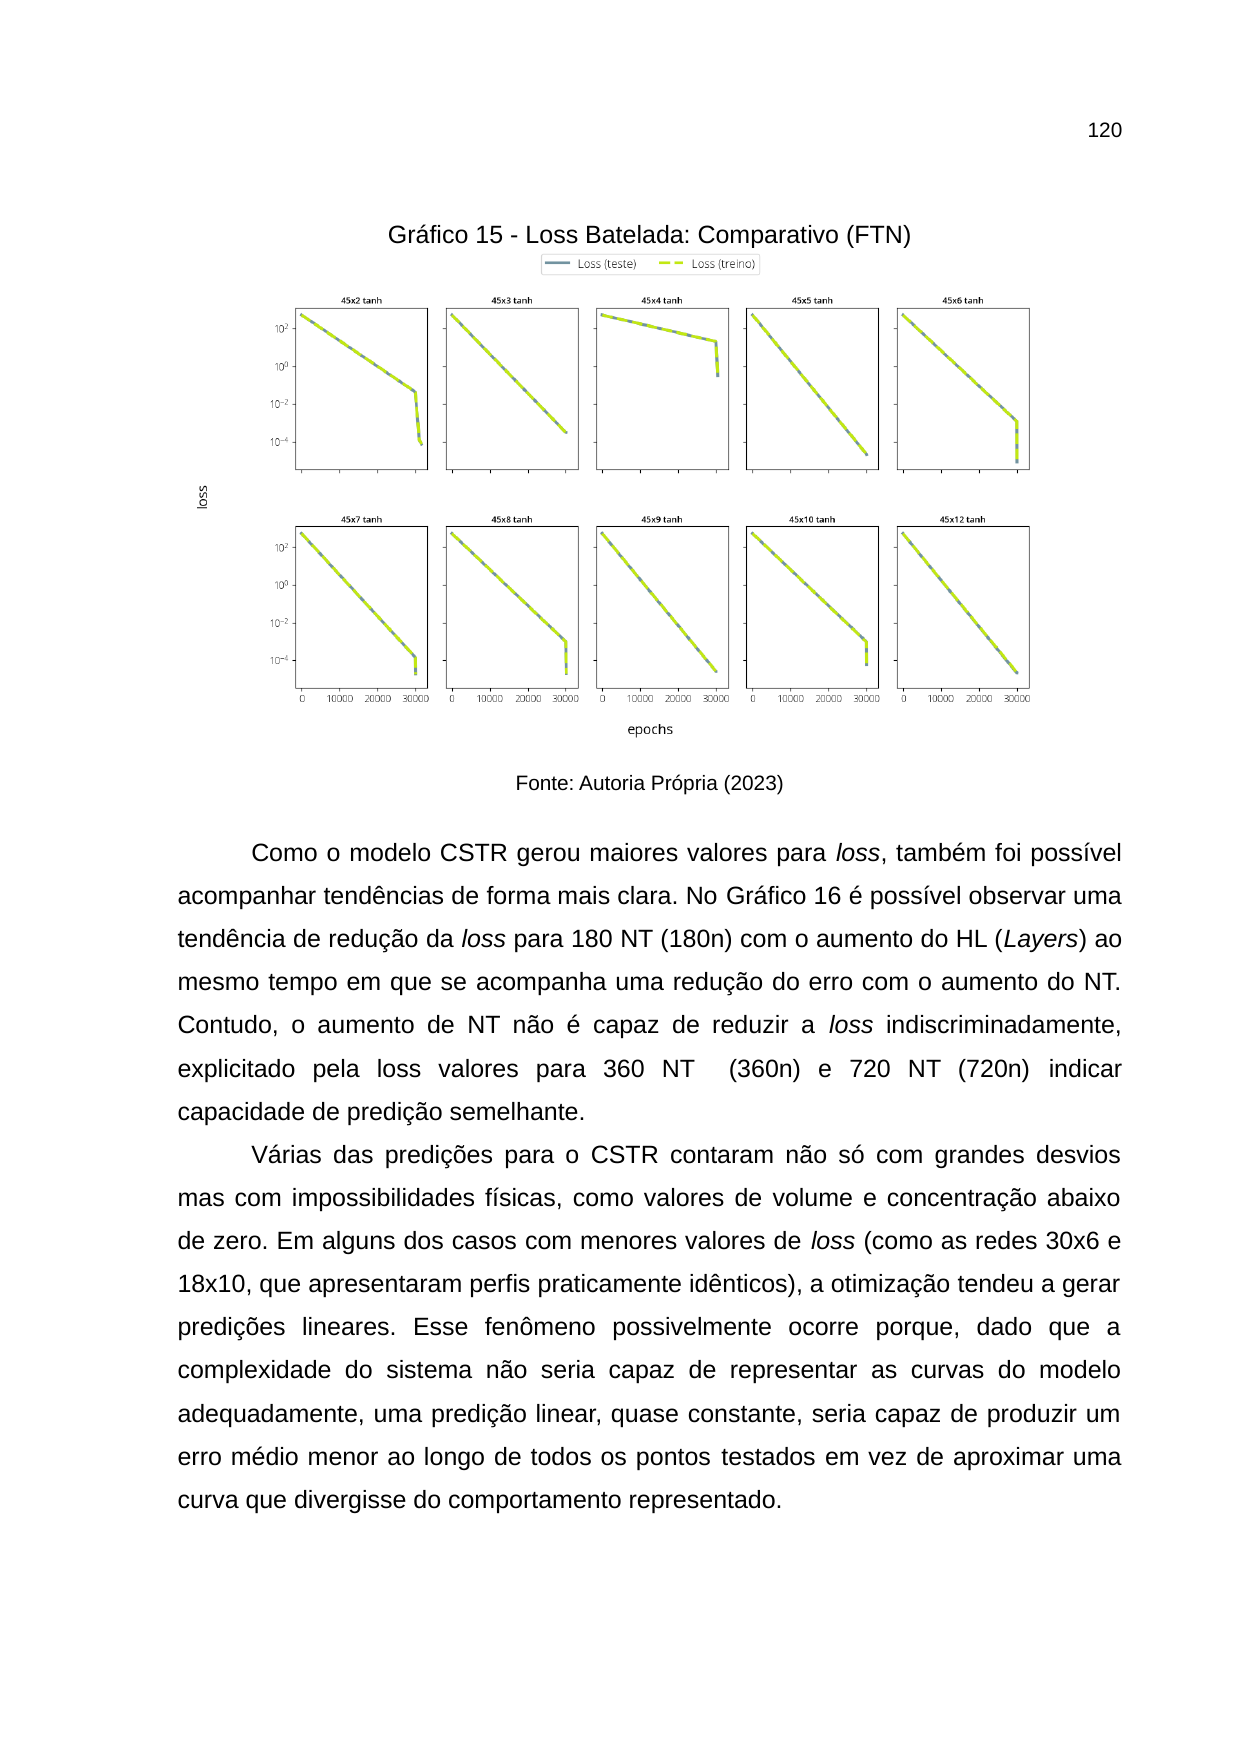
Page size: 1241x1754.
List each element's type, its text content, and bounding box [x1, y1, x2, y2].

text Como o modelo CSTR gerou maiores valores para loss, também foi possível acompanhar tendências de forma mais clara. No Gráfico 16 é possível observar uma tendência de redução da loss para 180 NT (180n) com o aumento do HL (Layers) ao mesmo tempo em que se acompanha uma redução do erro com o aumento do NT. Contudo, o aumento de NT não é capaz de reduzir a loss indiscriminadamente, explicitado pela loss valores para 360 NT (360n) e 720 NT (720n) indicar capacidade de predição semelhante. [177, 838, 1122, 1125]
text Várias das predições para o CSTR contaram não só com grandes desvios mas com impossibilidades físicas, como valores de volume e concentração abaixo de zero. Em alguns dos casos com menores valores de loss (como as redes 30x6 e 18x10, que apresentaram perfis praticamente idênticos), a otimização tendeu a gerar predições lineares. Esse fenômeno possivelmente ocorre porque, dado que a complexidade do sistema não seria capaz de representar as curvas do modelo adequadamente, uma predição linear, quase constante, seria capaz de produzir um erro médio menor ao longo de todos os pontos testados em vez de aproximar uma curva que divergisse do comportamento representado. [177, 1140, 1122, 1513]
text Gráfico 15 - Loss Batelada: Comparativo (FTN) [177, 220, 1122, 248]
picture [177, 248, 1123, 742]
text Fonte: Autoria Própria (2023) [177, 771, 1122, 795]
